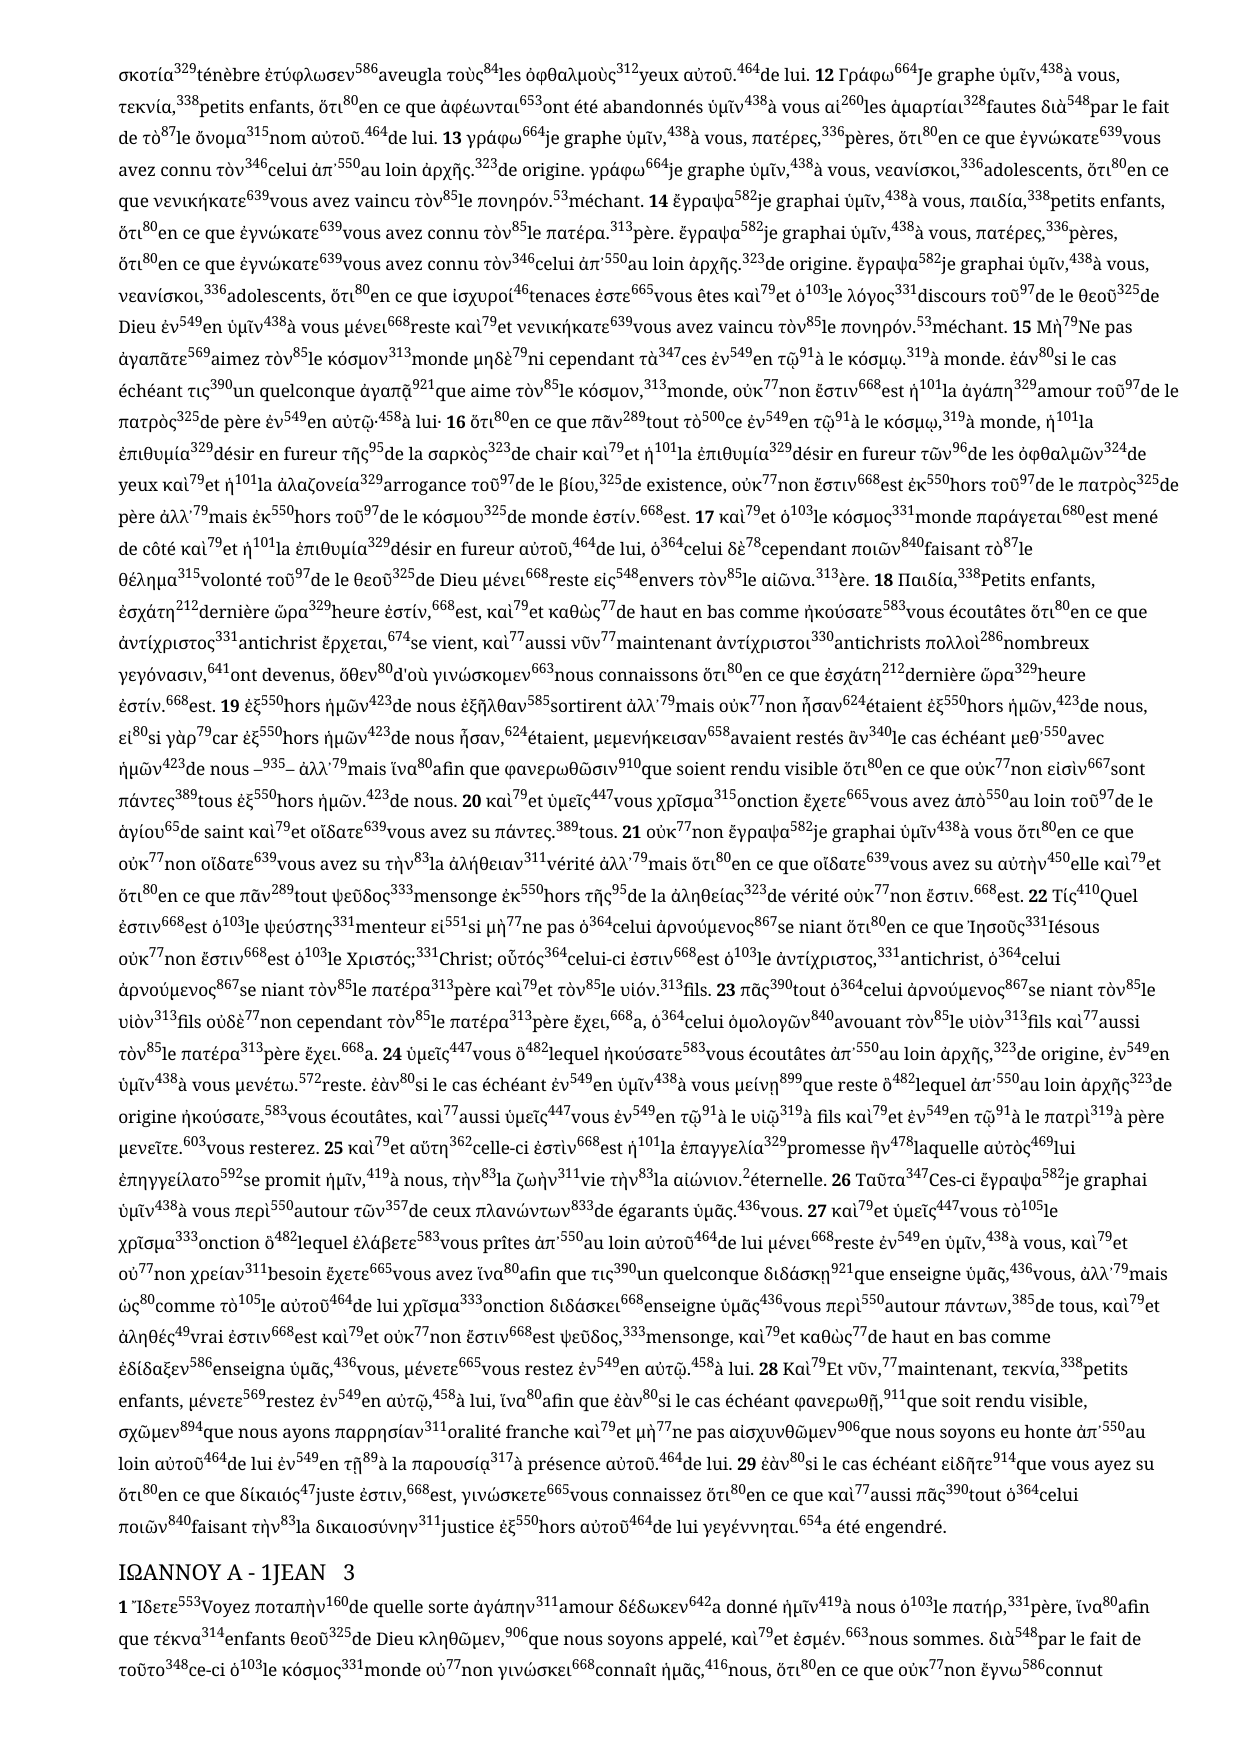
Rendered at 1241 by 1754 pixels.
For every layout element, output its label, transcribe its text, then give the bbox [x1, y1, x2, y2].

text 1 Τεκνία338Petits enfants μου,424de moi, ταῦτα347ces-ci γράφω664je graphe ὑμῖν438à vous ἵνα80afin que μὴ77ne pas ἁμάρτητε.896que vous fautiez. καὶ79et ἐάν80si le cas échéant τις390un quelconque ἁμάρτῃ,899que faute, παράκλητον313appelé à côté ἔχομεν663nous avons πρὸς548vers τὸν85le πατέρα313père Ἰησοῦν313Iésous Χριστὸν313Christ δίκαιον·4juste· 2 καὶ79et αὐτὸς469lui ἱλασμός331propitiation ἐστιν668est περὶ550autour τῶν94de les ἁμαρτιῶν322de fautes ἡμῶν,423de nous, οὐ77non περὶ550autour τῶν94de les ἡμετέρων421de nôtres δὲ78cependant μόνον77seulement ἀλλὰ79mais καὶ77aussi περὶ550autour ὅλου281de tout entier τοῦ97de le κόσμου.325de monde. 3 Καὶ79Et ἐν549en τούτῳ354à ce-ci γινώσκομεν663nous connaissons ὅτι80en ce que ἐγνώκαμεν637nous avons connu αὐτόν,452lui, ἐὰν80si le cas échéant τὰς82les ἐντολὰς310commandements αὐτοῦ464de lui τηρῶμεν.916que nous gardions. 4 ὁ364celui λέγων840disant ὅτι80en ce que ἔγνωκα638j'ai connu αὐτὸν452lui καὶ79et τὰς82les ἐντολὰς310commandements αὐτοῦ464de lui μὴ77ne pas τηρῶν840gardant ψεύστης331menteur ἐστίν,668est, καὶ79et ἐν549en τούτῳ352à celui-ci ἡ101la ἀλήθεια329vérité οὐκ77non ἔστιν·668est· 5 ὃς498lequel δ᾽78cependant ἂν340le cas échéant τηρῇ921que garde αὐτοῦ464de lui τὸν85le λόγον,313discours, ἀληθῶς77vraiment ἐν549en τούτῳ352à celui-ci ἡ101la ἀγάπη329amour τοῦ97de le θεοῦ325de Dieu τετελείωται·654a été perfectionné· ἐν549en τούτῳ354à ce-ci γινώσκομεν663nous connaissons ὅτι80en ce que ἐν549en αὐτῷ458à lui ἐσμεν.663nous sommes. 6 ὁ364celui λέγων840disant ἐν549en αὐτῷ458à lui μένειν689rester ὀφείλει,668doit, καθὼς77de haut en bas comme ἐκεῖνος364celui-là περιεπάτησεν,586piétina autour, καὶ77aussi αὐτὸς542lui-même οὕτως77ainsi περιπατεῖν.689piétiner autour. 7 Ἀγαπητοί,75Aimés, οὐκ77non ἐντολὴν311commandement καινὴν2nouvelle γράφω664je graphe ὑμῖν438à vous ἀλλ᾽79mais ἐντολὴν311commandement παλαιὰν2vieille ἣν478laquelle εἴχετε622vous aviez ἀπ᾽550au loin ἀρχῆς·323de origine· ἡ101la ἐντολὴ329commandement ἡ101la παλαιά20vieille ἐστιν668est ὁ103le λόγος331discours ὃν480lequel ἠκούσατε.583vous écoutâtes. 8 πάλιν77de nouveau ἐντολὴν311commandement καινὴν2nouvelle γράφω664je graphe ὑμῖν438à vous ὅ500lequel ἐστιν668est ἀληθὲς49vrai ἐν549en αὐτῷ458à lui καὶ79et ἐν549en ὑμῖν,438à vous, ὅτι80en ce que ἡ101la σκοτία329ténèbre παράγεται680est mené de côté καὶ79et τὸ105le φῶς333lumière τὸ105le ἀληθινὸν24véritable ἤδη77déjà φαίνει.668apparaît en lumière. 9 Ὁ364Celui λέγων840disant ἐν549en τῷ93à le φωτὶ321à lumière εἶναι689être καὶ79et τὸν85le ἀδελφὸν313frère αὐτοῦ464de lui μισῶν840haïssant ἐν549en τῇ89à la σκοτίᾳ317à ténèbre ἐστὶν668est ἕως551jusqu'à ce que ἄρτι.77à l'instant. 10 ὁ364celui ἀγαπῶν840aimant τὸν85le ἀδελφὸν313frère αὐτοῦ464de lui ἐν549en τῷ93à le φωτὶ321à lumière μένει,668reste, καὶ79et σκάνδαλον333scandale ἐν549en αὐτῷ458à lui οὐκ77non ἔστιν·668est· 11 ὁ364celui δὲ78cependant μισῶν840haïssant τὸν85le ἀδελφὸν313frère αὐτοῦ464de lui ἐν549en τῇ89à la σκοτίᾳ317à ténèbre ἐστὶν668est καὶ79et ἐν549en τῇ89à la σκοτίᾳ317à ténèbre περιπατεῖ668piétine autour καὶ79et οὐκ77non οἶδεν642a su ποῦ77où? ὑπάγει,668dirige en arrière, ὅτι80en ce que ἡ101la σκοτία329ténèbre ἐτύφλωσεν586aveugla τοὺς84les ὀφθαλμοὺς312yeux αὐτοῦ.464de lui. 12 Γράφω664Je graphe ὑμῖν,438à vous, τεκνία,338petits enfants, ὅτι80en ce que ἀφέωνται653ont été abandonnés ὑμῖν438à vous αἱ260les ἁμαρτίαι328fautes διὰ548par le fait de τὸ87le ὄνομα315nom αὐτοῦ.464de lui. 13 γράφω664je graphe ὑμῖν,438à vous, πατέρες,336pères, ὅτι80en ce que ἐγνώκατε639vous avez connu τὸν346celui ἀπ᾽550au loin ἀρχῆς.323de origine. γράφω664je graphe ὑμῖν,438à vous, νεανίσκοι,336adolescents, ὅτι80en ce que νενικήκατε639vous avez vaincu τὸν85le πονηρόν.53méchant. 14 ἔγραψα582je graphai ὑμῖν,438à vous, παιδία,338petits enfants, ὅτι80en ce que ἐγνώκατε639vous avez connu τὸν85le πατέρα.313père. ἔγραψα582je graphai ὑμῖν,438à vous, πατέρες,336pères, ὅτι80en ce que ἐγνώκατε639vous avez connu τὸν346celui ἀπ᾽550au loin ἀρχῆς.323de origine. ἔγραψα582je graphai ὑμῖν,438à vous, νεανίσκοι,336adolescents, ὅτι80en ce que ἰσχυροί46tenaces ἐστε665vous êtes καὶ79et ὁ103le λόγος331discours τοῦ97de le θεοῦ325de Dieu ἐν549en ὑμῖν438à vous μένει668reste καὶ79et νενικήκατε639vous avez vaincu τὸν85le πονηρόν.53méchant. 15 Μὴ79Ne pas ἀγαπᾶτε569aimez τὸν85le κόσμον313monde μηδὲ79ni cependant τὰ347ces ἐν549en τῷ91à le κόσμῳ.319à monde. ἐάν80si le cas échéant τις390un quelconque ἀγαπᾷ921que aime τὸν85le κόσμον,313monde, οὐκ77non ἔστιν668est ἡ101la ἀγάπη329amour τοῦ97de le πατρὸς325de père ἐν549en αὐτῷ·458à lui· 16 ὅτι80en ce que πᾶν289tout τὸ500ce ἐν549en τῷ91à le κόσμῳ,319à monde, ἡ101la ἐπιθυμία329désir en fureur τῆς95de la σαρκὸς323de chair καὶ79et ἡ101la ἐπιθυμία329désir en fureur τῶν96de les ὀφθαλμῶν324de yeux καὶ79et ἡ101la ἀλαζονεία329arrogance τοῦ97de le βίου,325de existence, οὐκ77non ἔστιν668est ἐκ550hors τοῦ97de le πατρὸς325de père ἀλλ᾽79mais ἐκ550hors τοῦ97de le κόσμου325de monde ἐστίν.668est. 17 καὶ79et ὁ103le κόσμος331monde παράγεται680est mené de côté καὶ79et ἡ101la ἐπιθυμία329désir en fureur αὐτοῦ,464de lui, ὁ364celui δὲ78cependant ποιῶν840faisant τὸ87le θέλημα315volonté τοῦ97de le θεοῦ325de Dieu μένει668reste εἰς548envers τὸν85le αἰῶνα.313ère. 18 Παιδία,338Petits enfants, ἐσχάτη212dernière ὥρα329heure ἐστίν,668est, καὶ79et καθὼς77de haut en bas comme ἠκούσατε583vous écoutâtes ὅτι80en ce que ἀντίχριστος331antichrist ἔρχεται,674se vient, καὶ77aussi νῦν77maintenant ἀντίχριστοι330antichrists πολλοὶ286nombreux γεγόνασιν,641ont devenus, ὅθεν80d'où γινώσκομεν663nous connaissons ὅτι80en ce que ἐσχάτη212dernière ὥρα329heure ἐστίν.668est. 19 ἐξ550hors ἡμῶν423de nous ἐξῆλθαν585sortirent ἀλλ᾽79mais οὐκ77non ἦσαν624étaient ἐξ550hors ἡμῶν,423de nous, εἰ80si γὰρ79car ἐξ550hors ἡμῶν423de nous ἦσαν,624étaient, μεμενήκεισαν658avaient restés ἂν340le cas échéant μεθ᾽550avec ἡμῶν423de nous –935– ἀλλ᾽79mais ἵνα80afin que φανερωθῶσιν910que soient rendu visible ὅτι80en ce que οὐκ77non εἰσὶν667sont πάντες389tous ἐξ550hors ἡμῶν.423de nous. 20 καὶ79et ὑμεῖς447vous χρῖσμα315onction ἔχετε665vous avez ἀπὸ550au loin τοῦ97de le ἁγίου65de saint καὶ79et οἴδατε639vous avez su πάντες.389tous. 21 οὐκ77non ἔγραψα582je graphai ὑμῖν438à vous ὅτι80en ce que οὐκ77non οἴδατε639vous avez su τὴν83la ἀλήθειαν311vérité ἀλλ᾽79mais ὅτι80en ce que οἴδατε639vous avez su αὐτὴν450elle καὶ79et ὅτι80en ce que πᾶν289tout ψεῦδος333mensonge ἐκ550hors τῆς95de la ἀληθείας323de vérité οὐκ77non ἔστιν.668est. 22 Τίς410Quel ἐστιν668est ὁ103le ψεύστης331menteur εἰ551si μὴ77ne pas ὁ364celui ἀρνούμενος867se niant ὅτι80en ce que Ἰησοῦς331Iésous οὐκ77non ἔστιν668est ὁ103le Χριστός;331Christ; οὗτός364celui-ci ἐστιν668est ὁ103le ἀντίχριστος,331antichrist, ὁ364celui ἀρνούμενος867se niant τὸν85le πατέρα313père καὶ79et τὸν85le υἱόν.313fils. 23 πᾶς390tout ὁ364celui ἀρνούμενος867se niant τὸν85le υἱὸν313fils οὐδὲ77non cependant τὸν85le πατέρα313père ἔχει,668a, ὁ364celui ὁμολογῶν840avouant τὸν85le υἱὸν313fils καὶ77aussi τὸν85le πατέρα313père ἔχει.668a. 24 ὑμεῖς447vous ὃ482lequel ἠκούσατε583vous écoutâtes ἀπ᾽550au loin ἀρχῆς,323de origine, ἐν549en ὑμῖν438à vous μενέτω.572reste. ἐὰν80si le cas échéant ἐν549en ὑμῖν438à vous μείνῃ899que reste ὃ482lequel ἀπ᾽550au loin ἀρχῆς323de origine ἠκούσατε,583vous écoutâtes, καὶ77aussi ὑμεῖς447vous ἐν549en τῷ91à le υἱῷ319à fils καὶ79et ἐν549en τῷ91à le πατρὶ319à père μενεῖτε.603vous resterez. 25 καὶ79et αὕτη362celle-ci ἐστὶν668est ἡ101la ἐπαγγελία329promesse ἣν478laquelle αὐτὸς469lui ἐπηγγείλατο592se promit ἡμῖν,419à nous, τὴν83la ζωὴν311vie τὴν83la αἰώνιον.2éternelle. 26 Ταῦτα347Ces-ci ἔγραψα582je graphai ὑμῖν438à vous περὶ550autour τῶν357de ceux πλανώντων833de égarants ὑμᾶς.436vous. 27 καὶ79et ὑμεῖς447vous τὸ105le χρῖσμα333onction ὃ482lequel ἐλάβετε583vous prîtes ἀπ᾽550au loin αὐτοῦ464de lui μένει668reste ἐν549en ὑμῖν,438à vous, καὶ79et οὐ77non χρείαν311besoin ἔχετε665vous avez ἵνα80afin que τις390un quelconque διδάσκῃ921que enseigne ὑμᾶς,436vous, ἀλλ᾽79mais ὡς80comme τὸ105le αὐτοῦ464de lui χρῖσμα333onction διδάσκει668enseigne ὑμᾶς436vous περὶ550autour πάντων,385de tous, καὶ79et ἀληθές49vrai ἐστιν668est καὶ79et οὐκ77non ἔστιν668est ψεῦδος,333mensonge, καὶ79et καθὼς77de haut en bas comme ἐδίδαξεν586enseigna ὑμᾶς,436vous, μένετε665vous restez ἐν549en αὐτῷ.458à lui. 28 Καὶ79Et νῦν,77maintenant, τεκνία,338petits enfants, μένετε569restez ἐν549en αὐτῷ,458à lui, ἵνα80afin que ἐὰν80si le cas échéant φανερωθῇ,911que soit rendu visible, σχῶμεν894que nous ayons παρρησίαν311oralité franche καὶ79et μὴ77ne pas αἰσχυνθῶμεν906que nous soyons eu honte ἀπ᾽550au loin αὐτοῦ464de lui ἐν549en τῇ89à la παρουσίᾳ317à présence αὐτοῦ.464de lui. 29 ἐὰν80si le cas échéant εἰδῆτε914que vous ayez su ὅτι80en ce que δίκαιός47juste ἐστιν,668est, γινώσκετε665vous connaissez ὅτι80en ce que καὶ77aussi πᾶς390tout ὁ364celui ποιῶν840faisant τὴν83la δικαιοσύνην311justice ἐξ550hors αὐτοῦ464de lui γεγέννηται.654a été engendré. [118, 59, 1181, 1538]
text ΙΩΑΝΝΟΥ Α - 1JEAN 3 [118, 1557, 1181, 1587]
